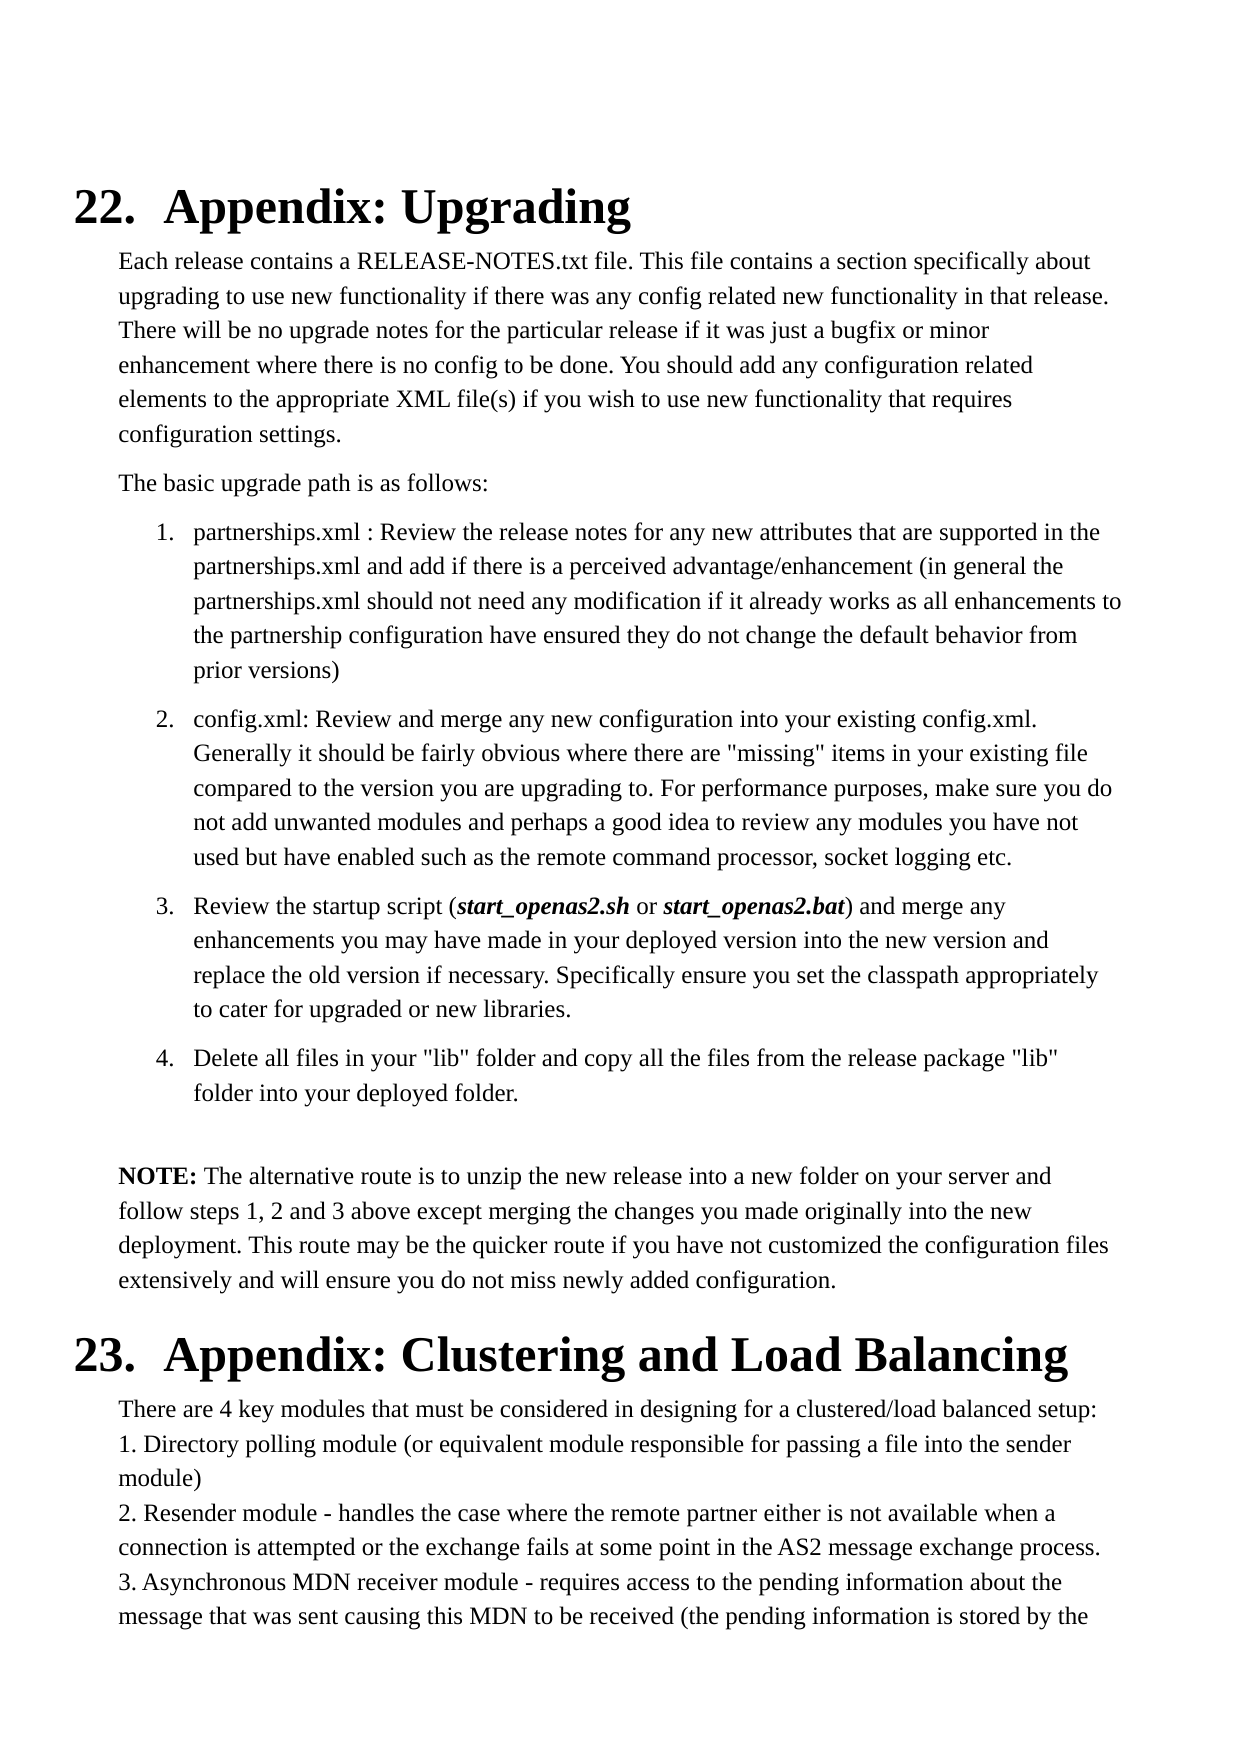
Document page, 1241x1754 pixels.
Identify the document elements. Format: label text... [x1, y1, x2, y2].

list Review the startup script (start_openas2.sh or start_openas2.bat) and merge any enhancements you may have made in your deployed version into the new version and replace the old version if necessary. Specifically ensure you set the classpath appropriately to cater for upgraded or new libraries. [156, 891, 1122, 1023]
text Each release contains a RELEASE-NOTES.txt file. This file contains a section specifically about upgrading to use new functionality if there was any config related new functionality in that release. There will be no upgrade notes for the particular release if it was just a bugfix or minor enhancement where there is no config to be done. You should add any configuration related elements to the appropriate XML file(s) if you wish to use new functionality that requires configuration settings. [118, 246, 1122, 447]
subtitle Appendix: Upgrading [73, 176, 1122, 234]
list Delete all files in your "lib" folder and copy all the files from the release package "lib" folder into your deployed folder. [156, 1043, 1122, 1141]
list partnerships.xml : Review the release notes for any new attributes that are supported in the partnerships.xml and add if there is a perceived advantage/enhancement (in general the partnerships.xml should not need any modification if it already works as all enhancements to the partnership configuration have ensured they do not change the default behavior from prior versions) [156, 517, 1122, 683]
list config.xml: Review and merge any new configuration into your existing config.xml. Generally it should be fairly obvious where there are "missing" items in your existing file compared to the version you are upgrading to. For performance purposes, make sure you do not add unwanted modules and perhaps a good idea to review any modules you have not used but have enabled such as the remote command processor, socket logging etc. [156, 704, 1122, 871]
subtitle Appendix: Clustering and Load Balancing [73, 1324, 1122, 1382]
text There are 4 key modules that must be considered in designing for a clustered/load balanced setup: 1. Directory polling module (or equivalent module responsible for passing a file into the sender module) 2. Resender module - handles the case where the remote partner either is not available when a connection is attempted or the exchange fails at some point in the AS2 message exchange process. 3. Asynchronous MDN receiver module - requires access to the pending information about the message that was sent causing this MDN to be received (the pending information is stored by the [118, 1394, 1122, 1630]
text NOTE: The alternative route is to unzip the new release into a new folder on your server and follow steps 1, 2 and 3 above except merging the changes you made originally into the new deployment. This route may be the quicker route if you have not customized the configuration files extensively and will ensure you do not miss newly added configuration. [118, 1161, 1122, 1293]
text The basic upgrade path is as follows: [118, 468, 1122, 497]
